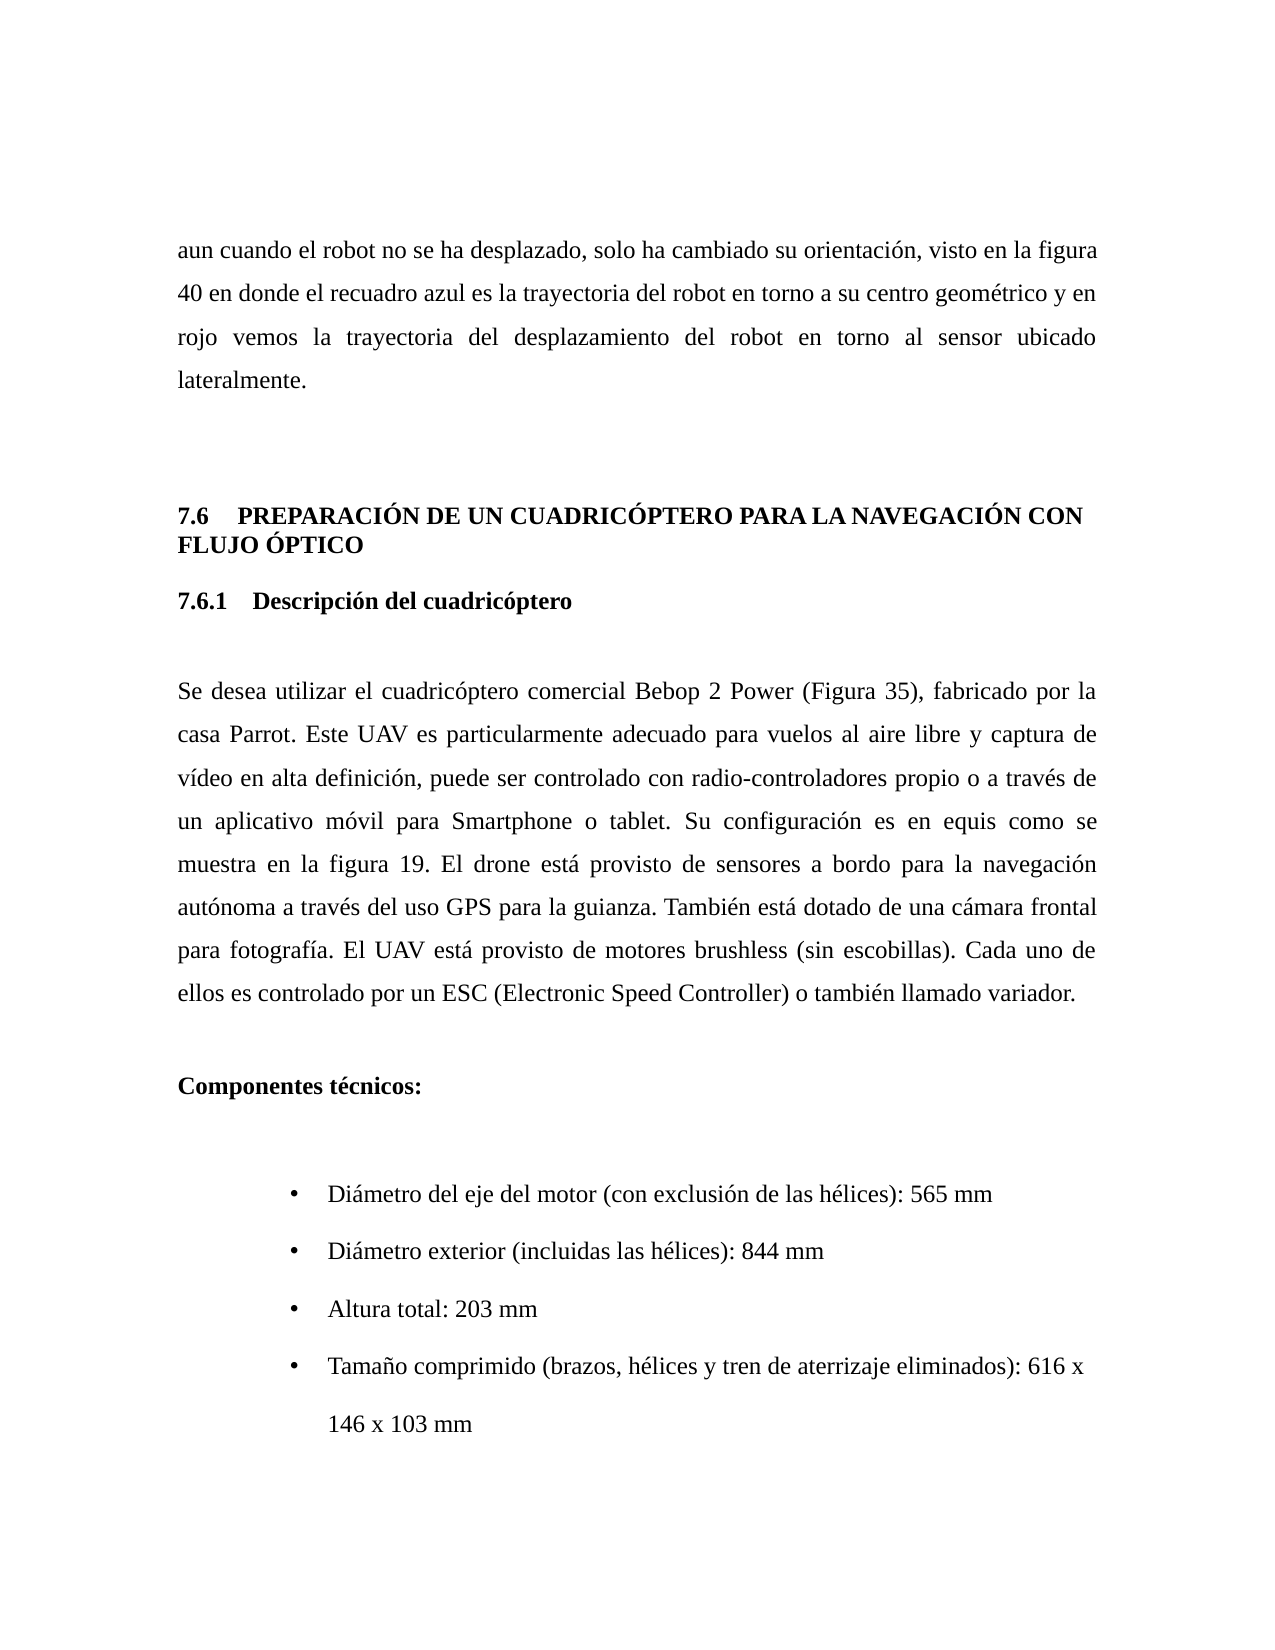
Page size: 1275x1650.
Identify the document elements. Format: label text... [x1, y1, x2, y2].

subtitle Descripción del cuadricóptero [177, 586, 1098, 615]
text Componentes técnicos: [177, 1071, 1098, 1100]
list Altura total: 203 mm [290, 1294, 1098, 1323]
list Diámetro exterior (incluidas las hélices): 844 mm [290, 1236, 1098, 1265]
list Tamaño comprimido (brazos, hélices y tren de aterrizaje eliminados): 616 x 146 x 103 mm [290, 1351, 1098, 1438]
subtitle PREPARACIÓN DE UN CUADRICÓPTERO PARA LA NAVEGACIÓN CON FLUJO ÓPTICO [177, 501, 1098, 559]
text aun cuando el robot no se ha desplazado, solo ha cambiado su orientación, visto en la figura 40 en donde el recuadro azul es la trayectoria del robot en torno a su centro geométrico y en rojo vemos la trayectoria del desplazamiento del robot en torno al sensor ubicado lateralmente. [177, 235, 1098, 393]
list Diámetro del eje del motor (con exclusión de las hélices): 565 mm [290, 1179, 1098, 1208]
text Se desea utilizar el cuadricóptero comercial Bebop 2 Power (Figura 35), fabricado por la casa Parrot. Este UAV es particularmente adecuado para vuelos al aire libre y captura de vídeo en alta definición, puede ser controlado con radio-controladores propio o a través de un aplicativo móvil para Smartphone o tablet. Su configuración es en equis como se muestra en la figura 19. El drone está provisto de sensores a bordo para la navegación autónoma a través del uso GPS para la guianza. También está dotado de una cámara frontal para fotografía. El UAV está provisto de motores brushless (sin escobillas). Cada uno de ellos es controlado por un ESC (Electronic Speed Controller) o también llamado variador. [177, 676, 1098, 1007]
